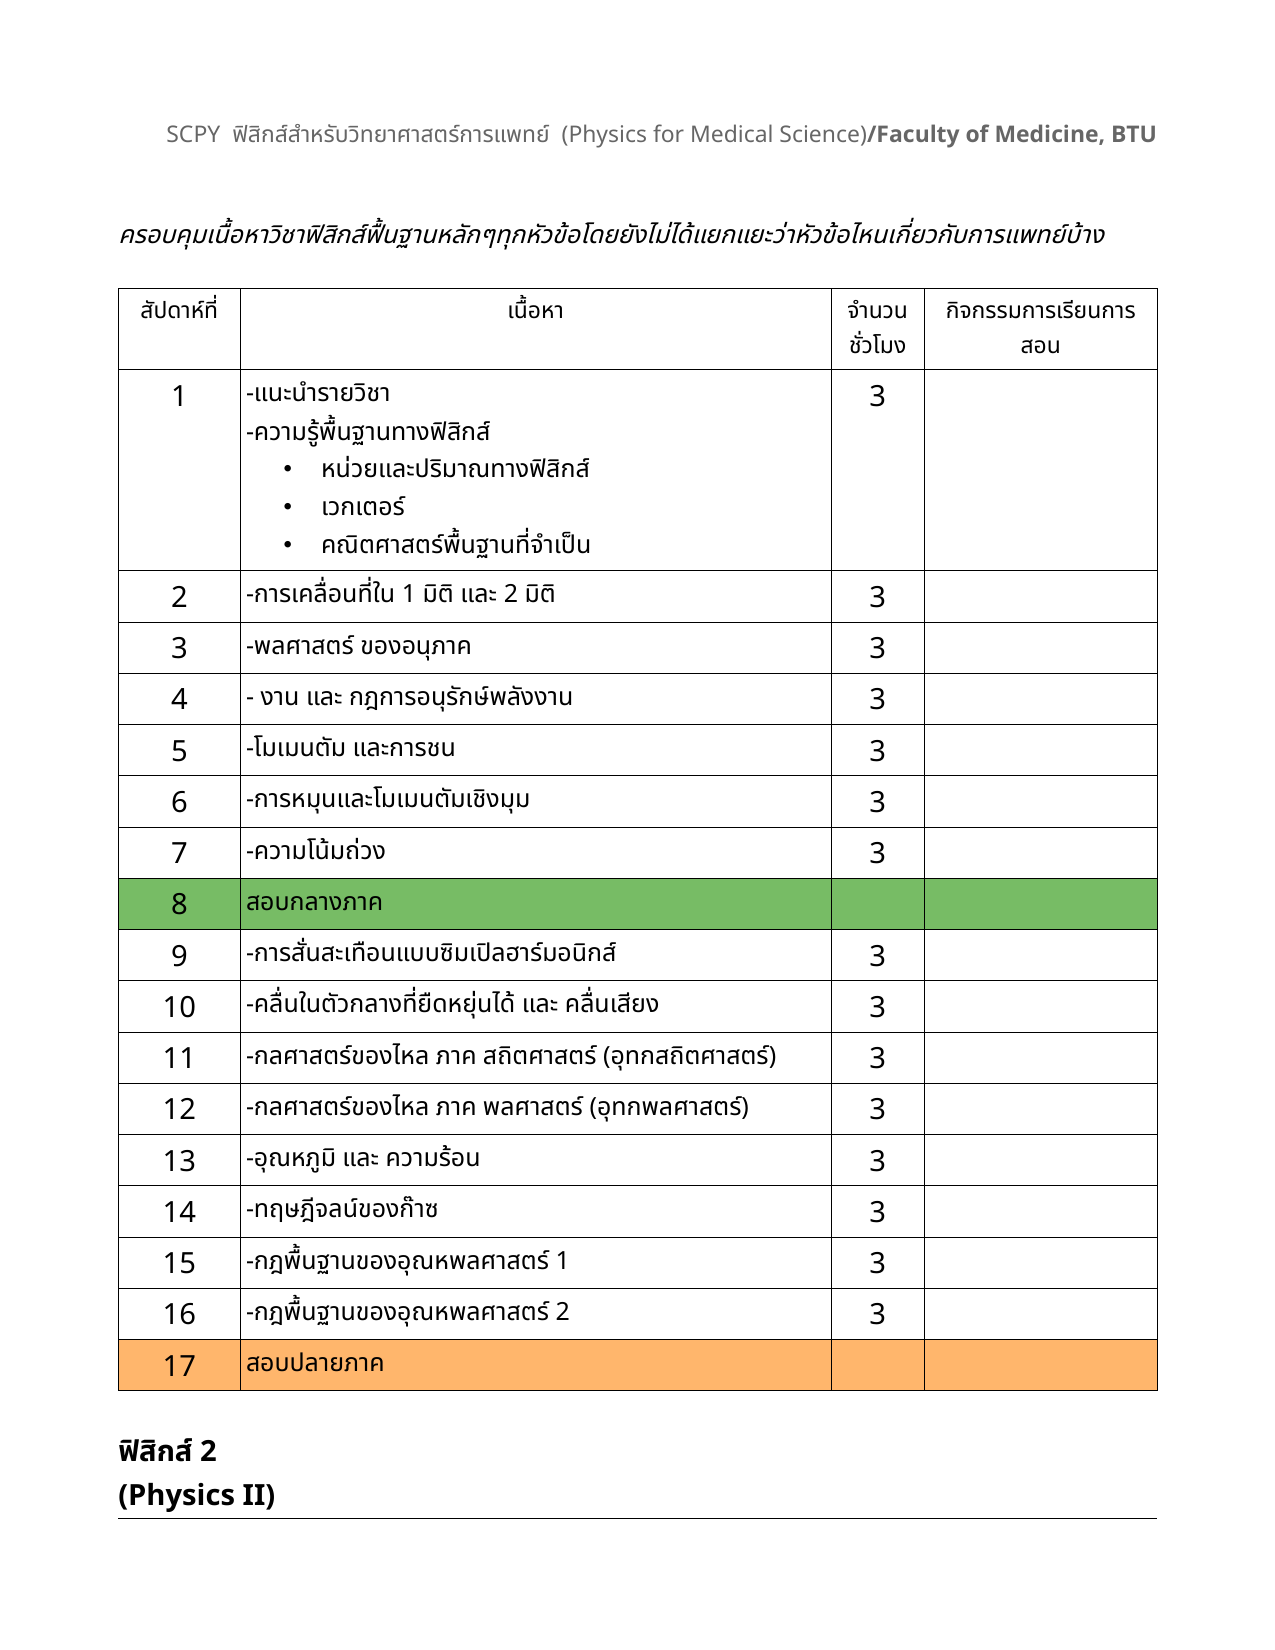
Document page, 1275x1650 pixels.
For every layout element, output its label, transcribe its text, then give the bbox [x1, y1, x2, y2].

table_header เนื้อหา [241, 289, 831, 369]
table_cell [925, 1238, 1157, 1288]
table_cell 1 [119, 370, 240, 570]
table_cell -กลศาสตร์ของไหล ภาค พลศาสตร์ (อุทกพลศาสตร์) [241, 1084, 831, 1134]
table_cell 16 [119, 1289, 240, 1339]
table_cell -การสั่นสะเทือนแบบซิมเปิลฮาร์มอนิกส์ [241, 930, 831, 980]
table_cell [925, 930, 1157, 980]
table_cell 3 [832, 930, 924, 980]
table_cell สอบกลางภาค [241, 879, 831, 929]
table_cell 3 [832, 1135, 924, 1185]
table_cell 13 [119, 1135, 240, 1185]
table_cell [925, 1186, 1157, 1237]
table_cell [832, 879, 924, 929]
table_cell [925, 370, 1157, 570]
table_cell 3 [832, 674, 924, 724]
table_cell 3 [832, 370, 924, 570]
text ครอบคุมเนื้อหาวิชาฟิสิกส์ฟื้นฐานหลักๆทุกหัวข้อโดยยังไม่ได้แยกแยะว่าหัวข้อไหนเกี่ยวกับการแพทย์บ้าง [118, 216, 1157, 254]
table_cell [925, 623, 1157, 673]
table_cell [832, 1340, 924, 1390]
table_cell 17 [119, 1340, 240, 1390]
table_cell 10 [119, 981, 240, 1032]
table_cell [925, 879, 1157, 929]
table_cell 3 [832, 571, 924, 622]
table_cell 3 [832, 981, 924, 1032]
table_header สัปดาห์ที่ [119, 289, 240, 369]
table_cell 14 [119, 1186, 240, 1237]
table_cell 2 [119, 571, 240, 622]
table_cell -ทฤษฎีจลน์ของก๊าซ [241, 1186, 831, 1237]
table_cell - งาน และ กฎการอนุรักษ์พลังงาน [241, 674, 831, 724]
table_cell [925, 674, 1157, 724]
text (Physics II) [118, 1474, 1157, 1518]
table_cell [925, 1135, 1157, 1185]
table_cell 8 [119, 879, 240, 929]
table_cell 3 [832, 1238, 924, 1288]
table_cell -พลศาสตร์ ของอนุภาค [241, 623, 831, 673]
table_cell -โมเมนตัม และการชน [241, 725, 831, 775]
table_cell [925, 981, 1157, 1032]
table_cell [925, 1084, 1157, 1134]
table_cell 3 [832, 776, 924, 827]
table_cell 3 [832, 1033, 924, 1083]
table_cell 7 [119, 828, 240, 878]
table_cell 6 [119, 776, 240, 827]
table_cell -การเคลื่อนที่ใน 1 มิติ และ 2 มิติ [241, 571, 831, 622]
table_cell 11 [119, 1033, 240, 1083]
table_cell -ความโน้มถ่วง [241, 828, 831, 878]
table_cell 3 [832, 1084, 924, 1134]
table_cell -คลื่นในตัวกลางที่ยืดหยุ่นได้ และ คลื่นเสียง [241, 981, 831, 1032]
table_cell [925, 1033, 1157, 1083]
table_cell [925, 725, 1157, 775]
table_cell สอบปลายภาค [241, 1340, 831, 1390]
table_cell 15 [119, 1238, 240, 1288]
table_cell 3 [832, 1289, 924, 1339]
table_cell [925, 1340, 1157, 1390]
table_cell 3 [832, 725, 924, 775]
table_cell [925, 776, 1157, 827]
table_cell 4 [119, 674, 240, 724]
table_cell 3 [119, 623, 240, 673]
table_cell [925, 571, 1157, 622]
table_cell -การหมุนและโมเมนตัมเชิงมุม [241, 776, 831, 827]
table_cell 3 [832, 623, 924, 673]
table_header กิจกรรมการเรียนการสอน [925, 289, 1157, 369]
table_cell 12 [119, 1084, 240, 1134]
table_cell [925, 1289, 1157, 1339]
table_cell -กฎพื้นฐานของอุณหพลศาสตร์ 2 [241, 1289, 831, 1339]
table_header จำนวนชั่วโมง [832, 289, 924, 369]
table_cell -แนะนำรายวิชา -ความรู้พื้นฐานทางฟิสิกส์ หน่วยและปริมาณทางฟิสิกส์ เวกเตอร์ คณิตศาสตร์พื้นฐานที่จำเป็น [241, 370, 831, 570]
table_cell [925, 828, 1157, 878]
table_cell 9 [119, 930, 240, 980]
table_cell 5 [119, 725, 240, 775]
text ฟิสิกส์ 2 [118, 1430, 1157, 1474]
table_cell -อุณหภูมิ และ ความร้อน [241, 1135, 831, 1185]
table_cell 3 [832, 1186, 924, 1237]
table_cell -กลศาสตร์ของไหล ภาค สถิตศาสตร์ (อุทกสถิตศาสตร์) [241, 1033, 831, 1083]
table_cell 3 [832, 828, 924, 878]
table_cell -กฎพื้นฐานของอุณหพลศาสตร์ 1 [241, 1238, 831, 1288]
